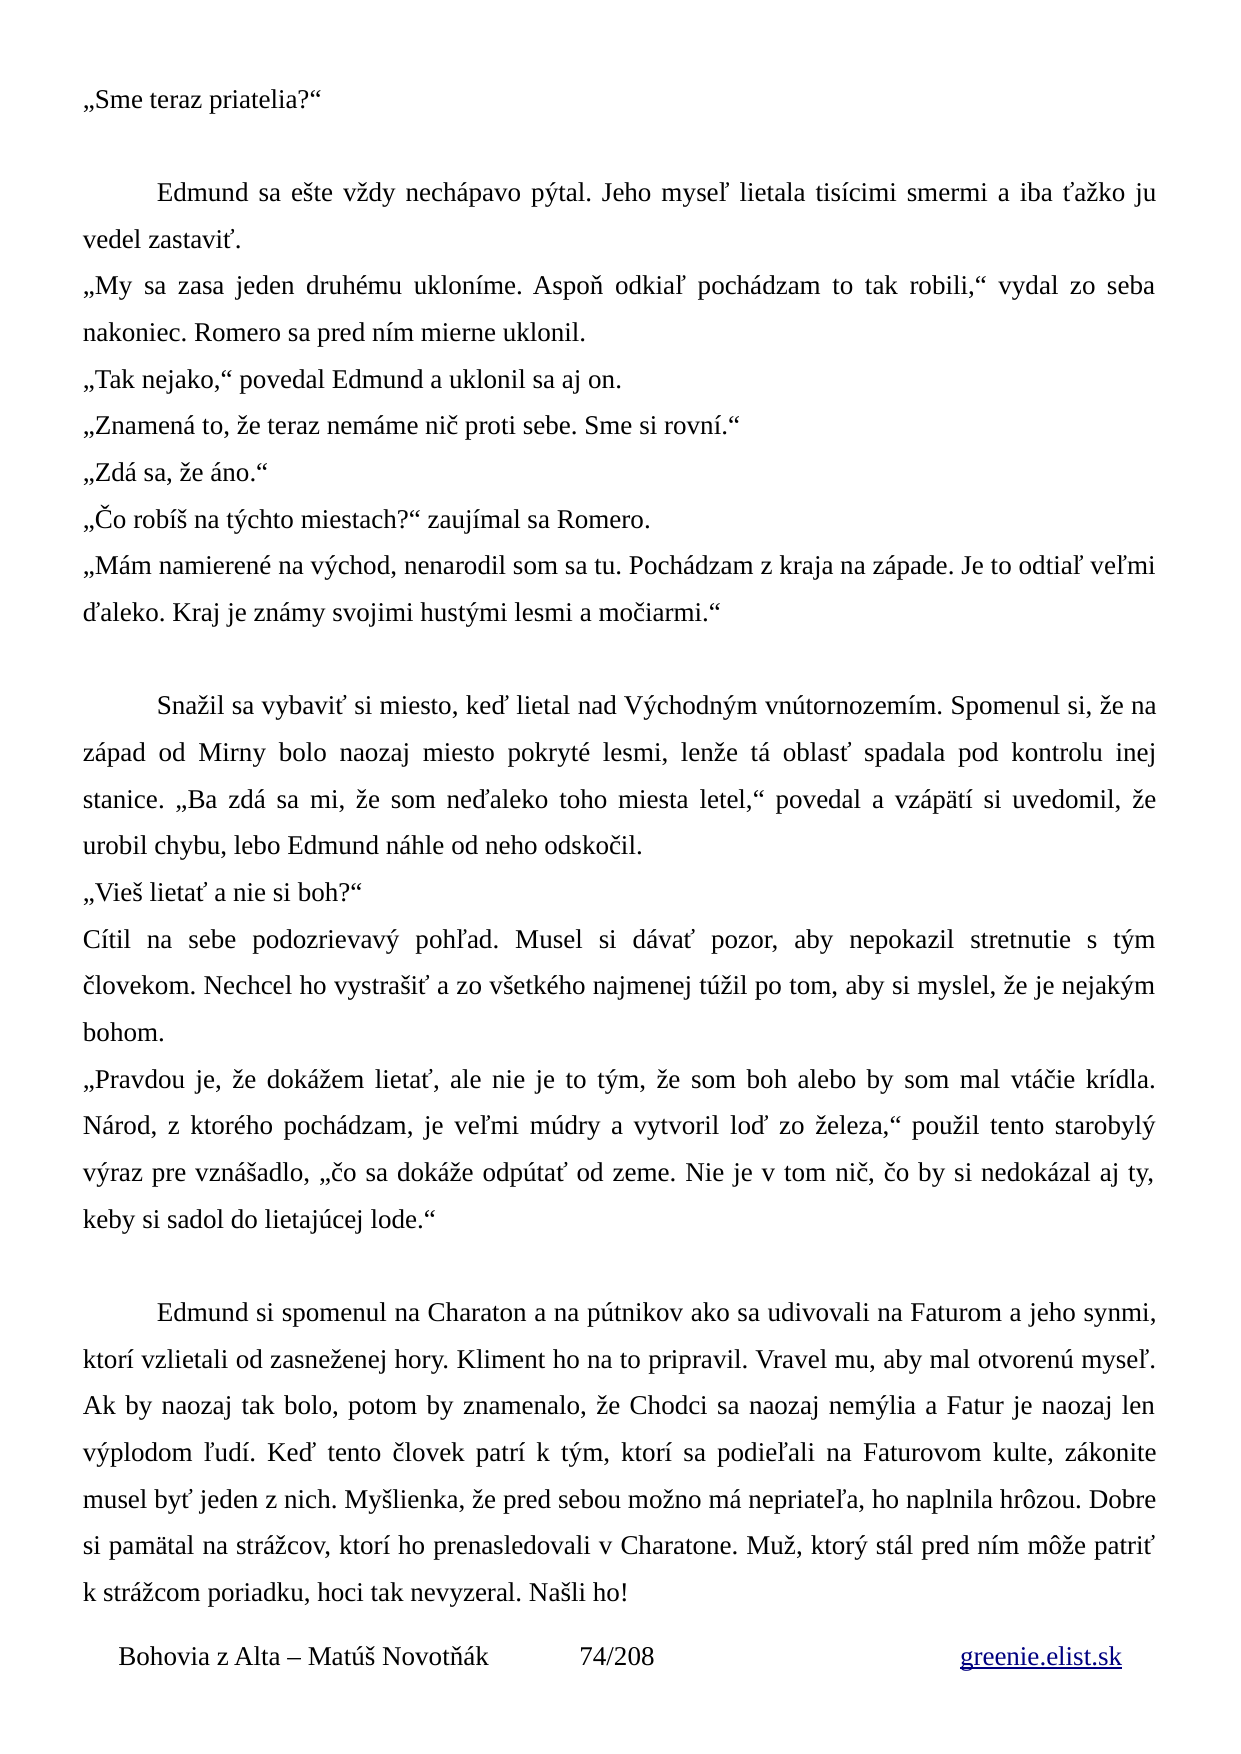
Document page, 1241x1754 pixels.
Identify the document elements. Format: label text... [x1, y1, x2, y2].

text Edmund si spomenul na Charaton a na pútnikov ako sa udivovali na Faturom a jeho synmi, ktorí vzlietali od zasneženej hory. Kliment ho na to pripravil. Vravel mu, aby mal otvorenú myseľ. Ak by naozaj tak bolo, potom by znamenalo, že Chodci sa naozaj nemýlia a Fatur je naozaj len výplodom ľudí. Keď tento človek patrí k tým, ktorí sa podieľali na Faturovom kulte, zákonite musel byť jeden z nich. Myšlienka, že pred sebou možno má nepriateľa, ho naplnila hrôzou. Dobre si pamätal na strážcov, ktorí ho prenasledovali v Charatone. Muž, ktorý stál pred ním môže patriť k strážcom poriadku, hoci tak nevyzeral. Našli ho! [83, 1296, 1157, 1607]
text „Tak nejako,“ povedal Edmund a uklonil sa aj on. [83, 363, 1157, 394]
text „Zdá sa, že áno.“ [83, 456, 1157, 487]
text „My sa zasa jeden druhému ukloníme. Aspoň odkiaľ pochádzam to tak robili,“ vydal zo seba nakoniec. Romero sa pred ním mierne uklonil. [83, 269, 1157, 347]
text Cítil na sebe podozrievavý pohľad. Musel si dávať pozor, aby nepokazil stretnutie s tým človekom. Nechcel ho vystrašiť a zo všetkého najmenej túžil po tom, aby si myslel, že je nejakým bohom. [83, 923, 1157, 1047]
text „Vieš lietať a nie si boh?“ [83, 876, 1157, 907]
text Edmund sa ešte vždy nechápavo pýtal. Jeho myseľ lietala tisícimi smermi a iba ťažko ju vedel zastaviť. [83, 176, 1157, 254]
text „Mám namierené na východ, nenarodil som sa tu. Pochádzam z kraja na západe. Je to odtiaľ veľmi ďaleko. Kraj je známy svojimi hustými lesmi a močiarmi.“ [83, 549, 1157, 627]
text „Znamená to, že teraz nemáme nič proti sebe. Sme si rovní.“ [83, 409, 1157, 441]
text Snažil sa vybaviť si miesto, keď lietal nad Východným vnútornozemím. Spomenul si, že na západ od Mirny bolo naozaj miesto pokryté lesmi, lenže tá oblasť spadala pod kontrolu inej stanice. „Ba zdá sa mi, že som neďaleko toho miesta letel,“ povedal a vzápätí si uvedomil, že urobil chybu, lebo Edmund náhle od neho odskočil. [83, 689, 1157, 861]
text „Čo robíš na týchto miestach?“ zaujímal sa Romero. [83, 503, 1157, 534]
text „Sme teraz priatelia?“ [83, 83, 1157, 114]
text „Pravdou je, že dokážem lietať, ale nie je to tým, že som boh alebo by som mal vtáčie krídla. Národ, z ktorého pochádzam, je veľmi múdry a vytvoril loď zo železa,“ použil tento starobylý výraz pre vznášadlo, „čo sa dokáže odpútať od zeme. Nie je v tom nič, čo by si nedokázal aj ty, keby si sadol do lietajúcej lode.“ [83, 1063, 1157, 1234]
